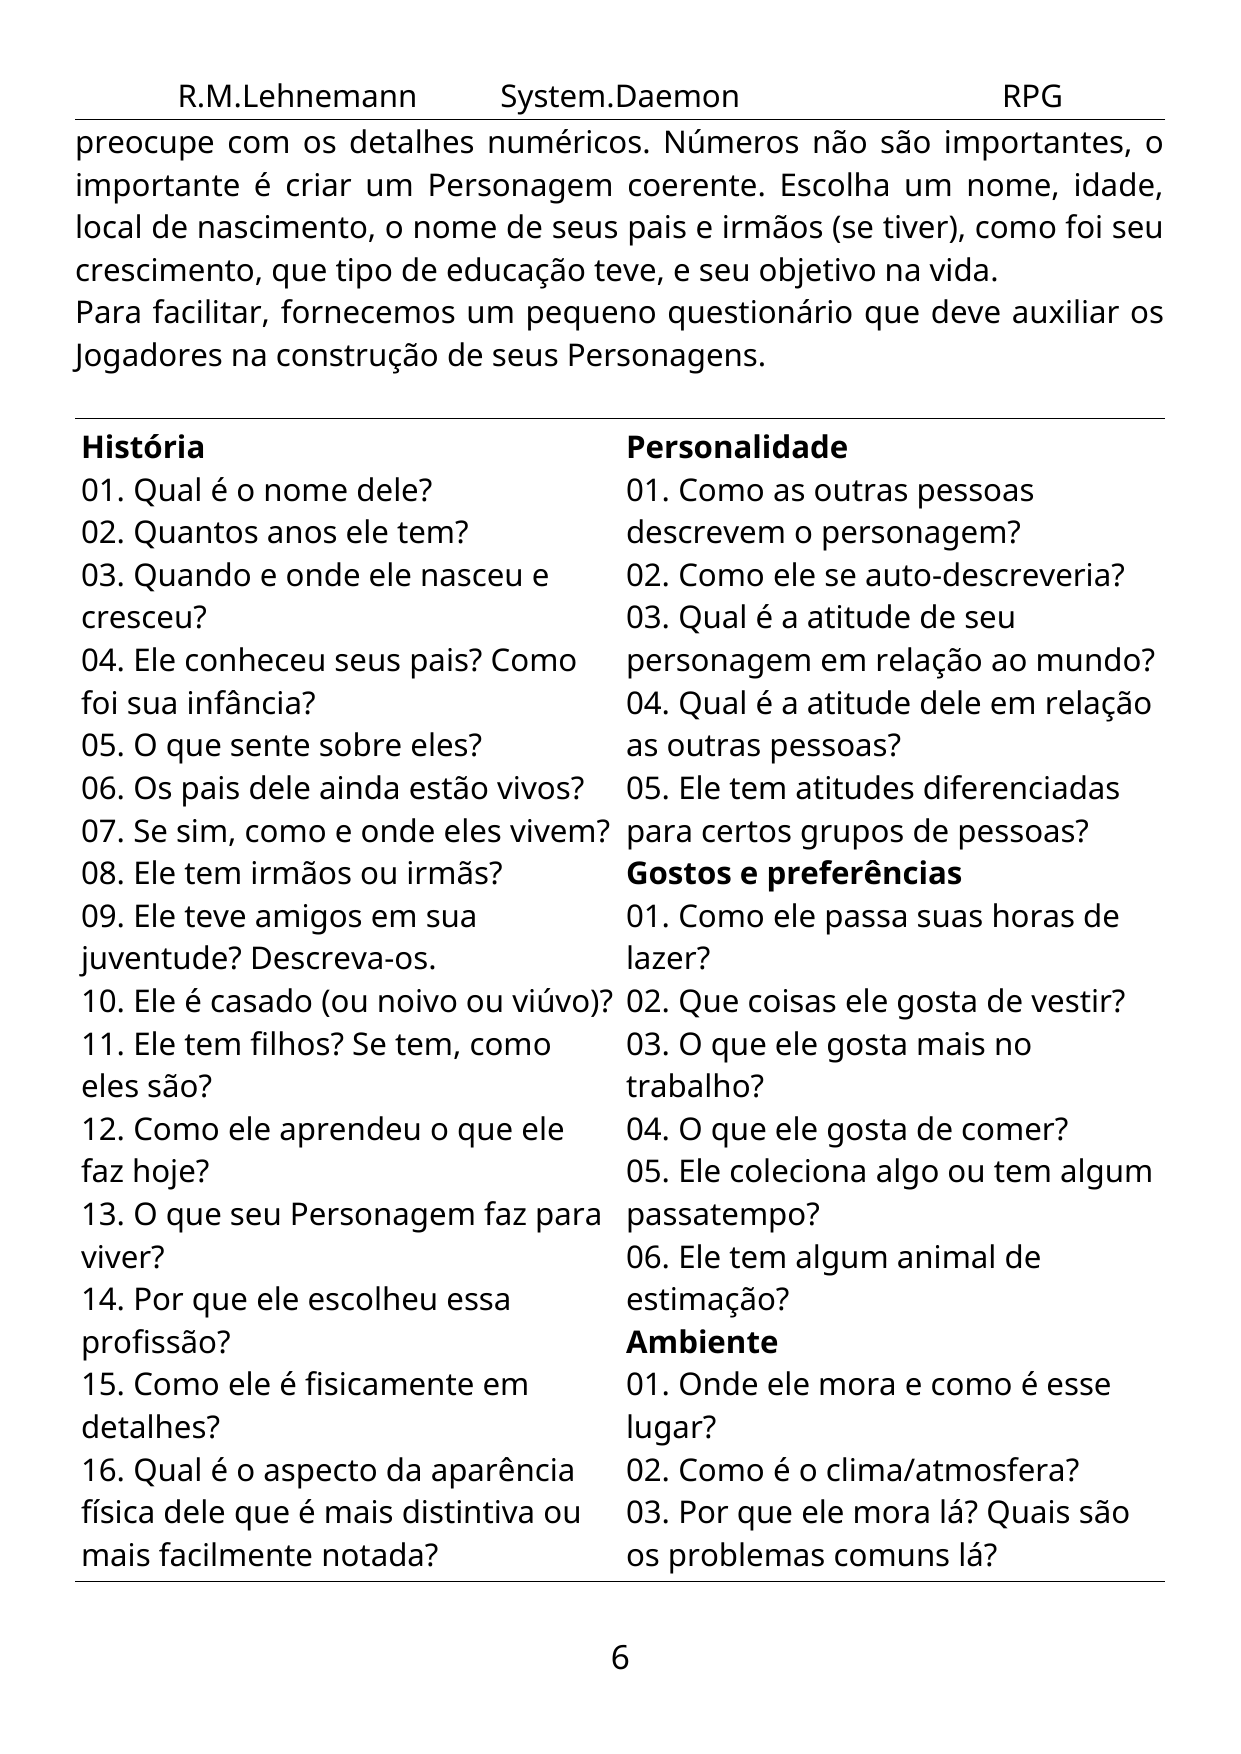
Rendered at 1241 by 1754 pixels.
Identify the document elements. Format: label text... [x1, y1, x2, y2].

text Para facilitar, fornecemos um pequeno questionário que deve auxiliar os Jogadores na construção de seus Personagens. [75, 291, 1165, 376]
text preocupe com os detalhes numéricos. Números não são importantes, o importante é criar um Personagem coerente. Escolha um nome, idade, local de nascimento, o nome de seus pais e irmãos (se tiver), como foi seu crescimento, que tipo de educação teve, e seu objetivo na vida. [75, 120, 1165, 291]
table_header Personalidade 01. Como as outras pessoas descrevem o personagem? 02. Como ele se auto-descreveria? 03. Qual é a atitude de seu personagem em relação ao mundo? 04. Qual é a atitude dele em relação as outras pessoas? 05. Ele tem atitudes diferenciadas para certos grupos de pessoas? Gostos e preferências 01. Como ele passa suas horas de lazer? 02. Que coisas ele gosta de vestir? 03. O que ele gosta mais no trabalho? 04. O que ele gosta de comer? 05. Ele coleciona algo ou tem algum passatempo? 06. Ele tem algum animal de estimação? Ambiente 01. Onde ele mora e como é esse lugar? 02. Como é o clima/atmosfera? 03. Por que ele mora lá? Quais são os problemas comuns lá? [620, 419, 1165, 1581]
table_header História 01. Qual é o nome dele? 02. Quantos anos ele tem? 03. Quando e onde ele nasceu e cresceu? 04. Ele conheceu seus pais? Como foi sua infância? 05. O que sente sobre eles? 06. Os pais dele ainda estão vivos? 07. Se sim, como e onde eles vivem? 08. Ele tem irmãos ou irmãs? 09. Ele teve amigos em sua juventude? Descreva-os. 10. Ele é casado (ou noivo ou viúvo)? 11. Ele tem filhos? Se tem, como eles são? 12. Como ele aprendeu o que ele faz hoje? 13. O que seu Personagem faz para viver? 14. Por que ele escolheu essa profissão? 15. Como ele é fisicamente em detalhes? 16. Qual é o aspecto da aparência física dele que é mais distintiva ou mais facilmente notada? [75, 419, 620, 1581]
